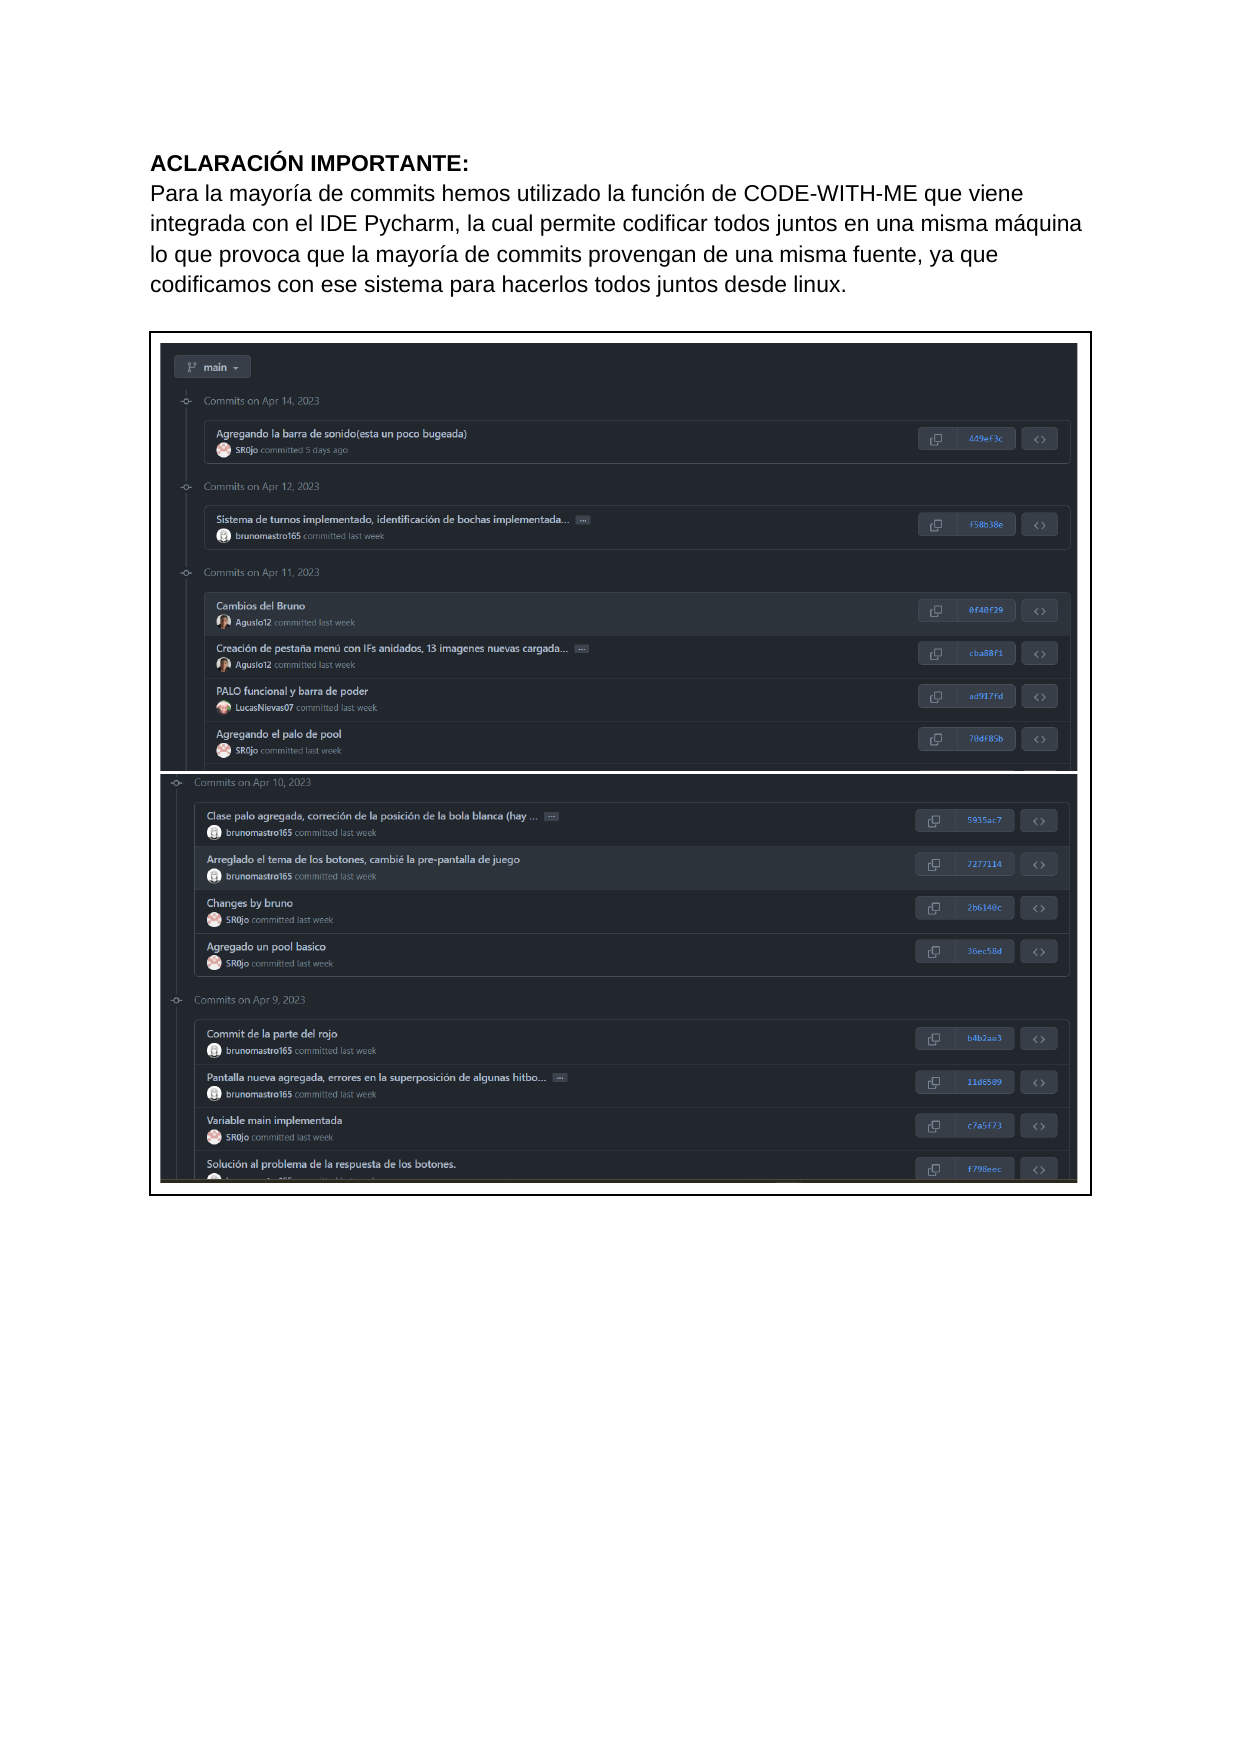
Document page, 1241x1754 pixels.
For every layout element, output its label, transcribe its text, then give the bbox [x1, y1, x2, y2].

text ACLARACIÓN IMPORTANTE: [150, 150, 1090, 176]
picture [160, 343, 1078, 771]
table_header [151, 333, 1090, 1193]
text Para la mayoría de commits hemos utilizado la función de CODE-WITH-ME que viene integrada con el IDE Pycharm, la cual permite codificar todos juntos en una misma máquina lo que provoca que la mayoría de commits provengan de una misma fuente, ya que codificamos con ese sistema para hacerlos todos juntos desde linux. [150, 180, 1090, 297]
picture [160, 774, 1078, 1183]
